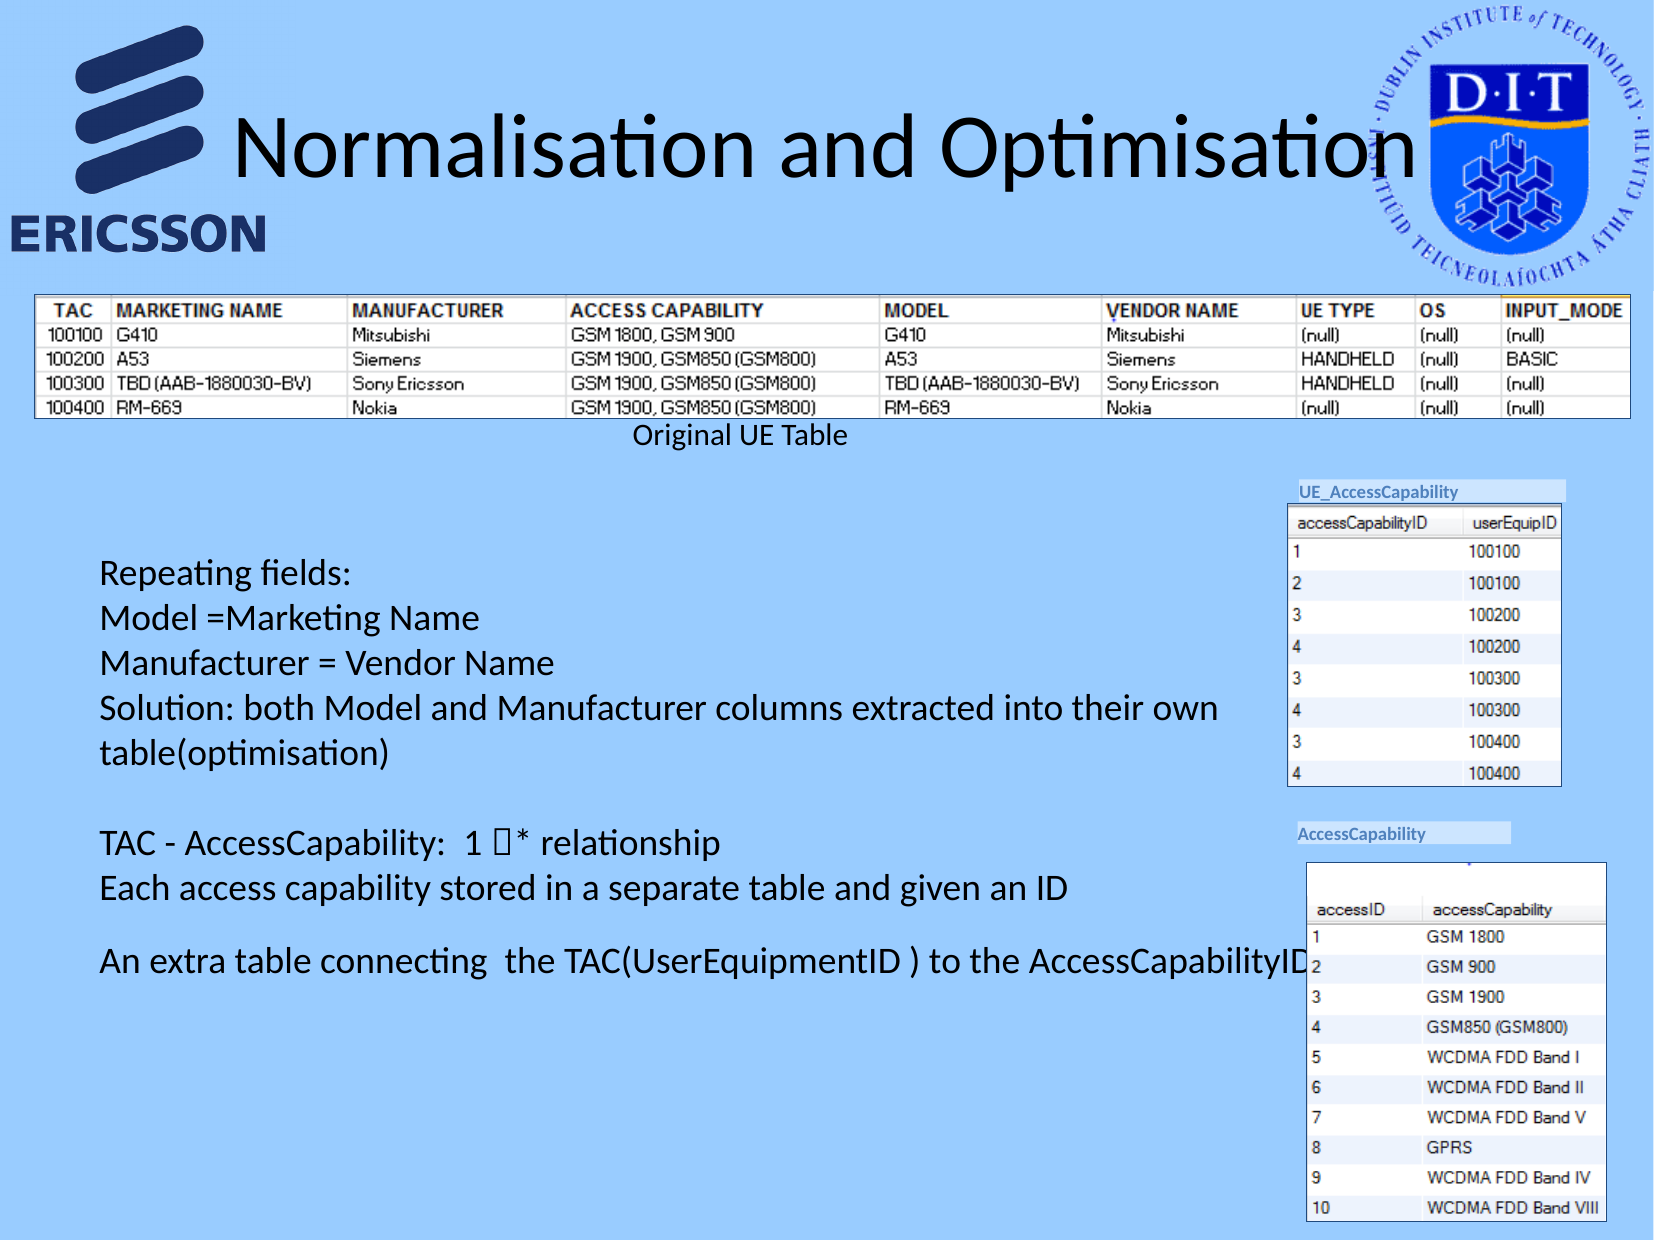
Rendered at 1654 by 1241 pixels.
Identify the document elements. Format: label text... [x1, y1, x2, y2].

text_box Repeating fields: Model =Marketing Name Manufacturer = Vendor Name Solution: both Model and Manufacturer columns extracted into their own table(optimisation) TAC - AccessCapability: 1 * relationship Each access capability stored in a separate table and given an ID An extra table connecting the TAC(UserEquipmentID ) to the AccessCapabilityID [84, 540, 1335, 1033]
picture [1287, 503, 1562, 787]
text_box AccessCapability [1335, 821, 1512, 845]
picture [0, 0, 296, 296]
picture [35, 295, 1630, 418]
picture [1306, 862, 1607, 1222]
picture [1364, 0, 1654, 291]
text_box UE_AccessCapability [1299, 479, 1567, 503]
title Normalisation and Optimisation [123, 47, 1530, 235]
text_box Original UE Table [617, 406, 864, 459]
